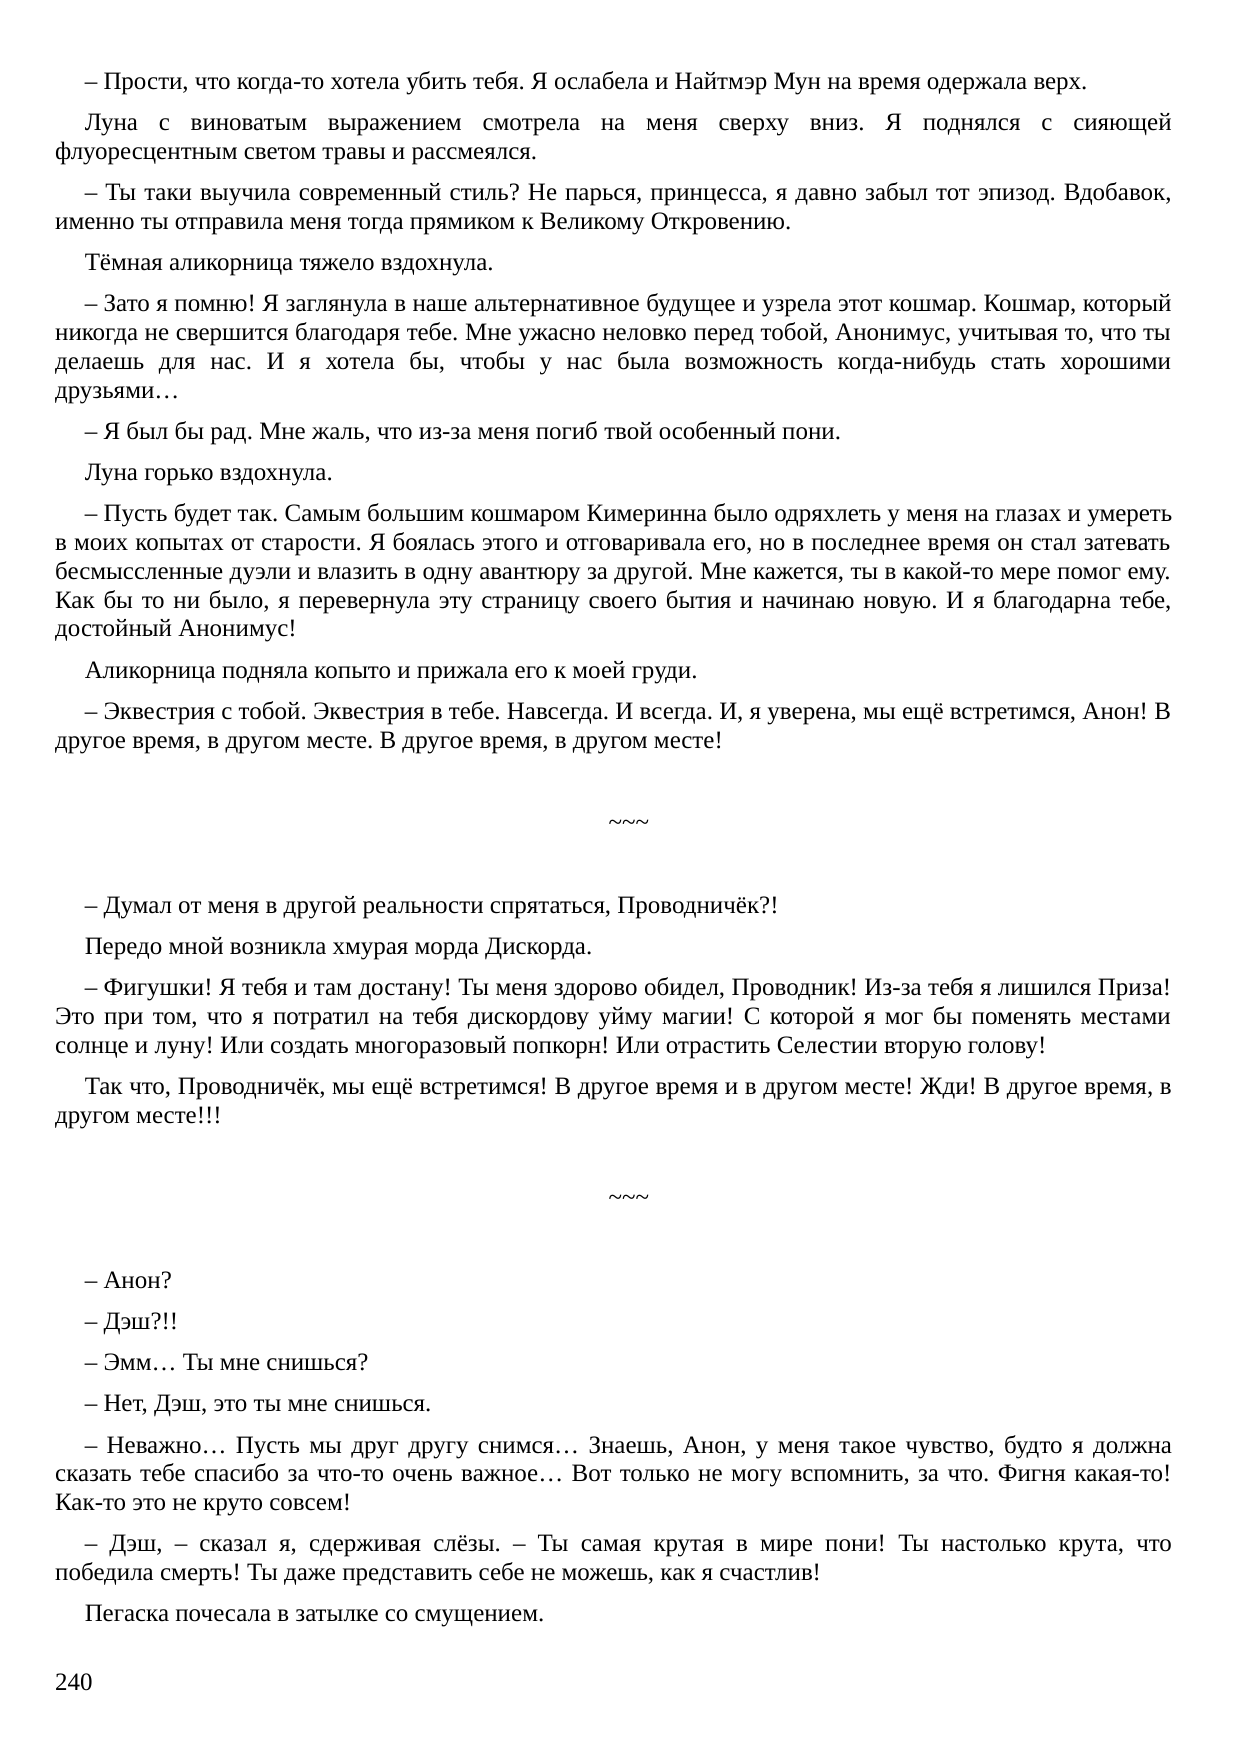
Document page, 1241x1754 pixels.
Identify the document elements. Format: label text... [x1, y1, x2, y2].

text Луна горько вздохнула. [55, 457, 1173, 486]
text Передо мной возникла хмурая морда Дискорда. [55, 931, 1173, 960]
text Луна с виноватым выражением смотрела на меня сверху вниз. Я поднялся с сияющей флуоресцентным светом травы и рассмеялся. [55, 107, 1173, 165]
text – Я был бы рад. Мне жаль, что из-за меня погиб твой особенный пони. [55, 416, 1173, 445]
text – Зато я помню! Я заглянула в наше альтернативное будущее и узрела этот кошмар. Кошмар, который никогда не свершится благодаря тебе. Мне ужасно неловко перед тобой, Анонимус, учитывая то, что ты делаешь для нас. И я хотела бы, чтобы у нас была возможность когда-нибудь стать хорошими друзьями… [55, 288, 1173, 403]
text – Анон? [55, 1265, 1173, 1293]
text – Пусть будет так. Самым большим кошмаром Кимеринна было одряхлеть у меня на глазах и умереть в моих копытах от старости. Я боялась этого и отговаривала его, но в последнее время он стал затевать бесмыссленные дуэли и влазить в одну авантюру за другой. Мне кажется, ты в какой-то мере помог ему. Как бы то ни было, я перевернула эту страницу своего бытия и начинаю новую. И я благодарна тебе, достойный Анонимус! [55, 498, 1173, 642]
text – Ты таки выучила современный стиль? Не парься, принцесса, я давно забыл тот эпизод. Вдобавок, именно ты отправила меня тогда прямиком к Великому Откровению. [55, 177, 1173, 235]
text ~~~ [55, 807, 1173, 836]
text – Думал от меня в другой реальности спрятаться, Проводничёк?! [55, 890, 1173, 918]
text – Эквестрия с тобой. Эквестрия в тебе. Навсегда. И всегда. И, я уверена, мы ещё встретимся, Анон! В другое время, в другом месте. В другое время, в другом месте! [55, 696, 1173, 753]
text – Прости, что когда-то хотела убить тебя. Я ослабела и Найтмэр Мун на время одержала верх. [55, 66, 1173, 95]
text Аликорница подняла копыто и прижала его к моей груди. [55, 655, 1173, 683]
text Пегаска почесала в затылке со смущением. [55, 1598, 1173, 1627]
text – Нет, Дэш, это ты мне снишься. [55, 1388, 1173, 1417]
text ~~~ [55, 1182, 1173, 1211]
text – Фигушки! Я тебя и там достану! Ты меня здорово обидел, Проводник! Из-за тебя я лишился Приза! Это при том, что я потратил на тебя дискордову уйму магии! С которой я мог бы поменять местами солнце и луну! Или создать многоразовый попкорн! Или отрастить Селестии вторую голову! [55, 972, 1173, 1058]
text – Эмм… Ты мне снишься? [55, 1347, 1173, 1376]
text – Дэш, – сказал я, сдерживая слёзы. – Ты самая крутая в мире пони! Ты настолько крута, что победила смерть! Ты даже представить себе не можешь, как я счастлив! [55, 1528, 1173, 1586]
text – Дэш?!! [55, 1306, 1173, 1335]
text Тёмная аликорница тяжело вздохнула. [55, 247, 1173, 276]
text Так что, Проводничёк, мы ещё встретимся! В другое время и в другом месте! Жди! В другое время, в другом месте!!! [55, 1071, 1173, 1128]
text – Неважно… Пусть мы друг другу снимся… Знаешь, Анон, у меня такое чувство, будто я должна сказать тебе спасибо за что-то очень важное… Вот только не могу вспомнить, за что. Фигня какая-то! Как-то это не круто совсем! [55, 1430, 1173, 1516]
